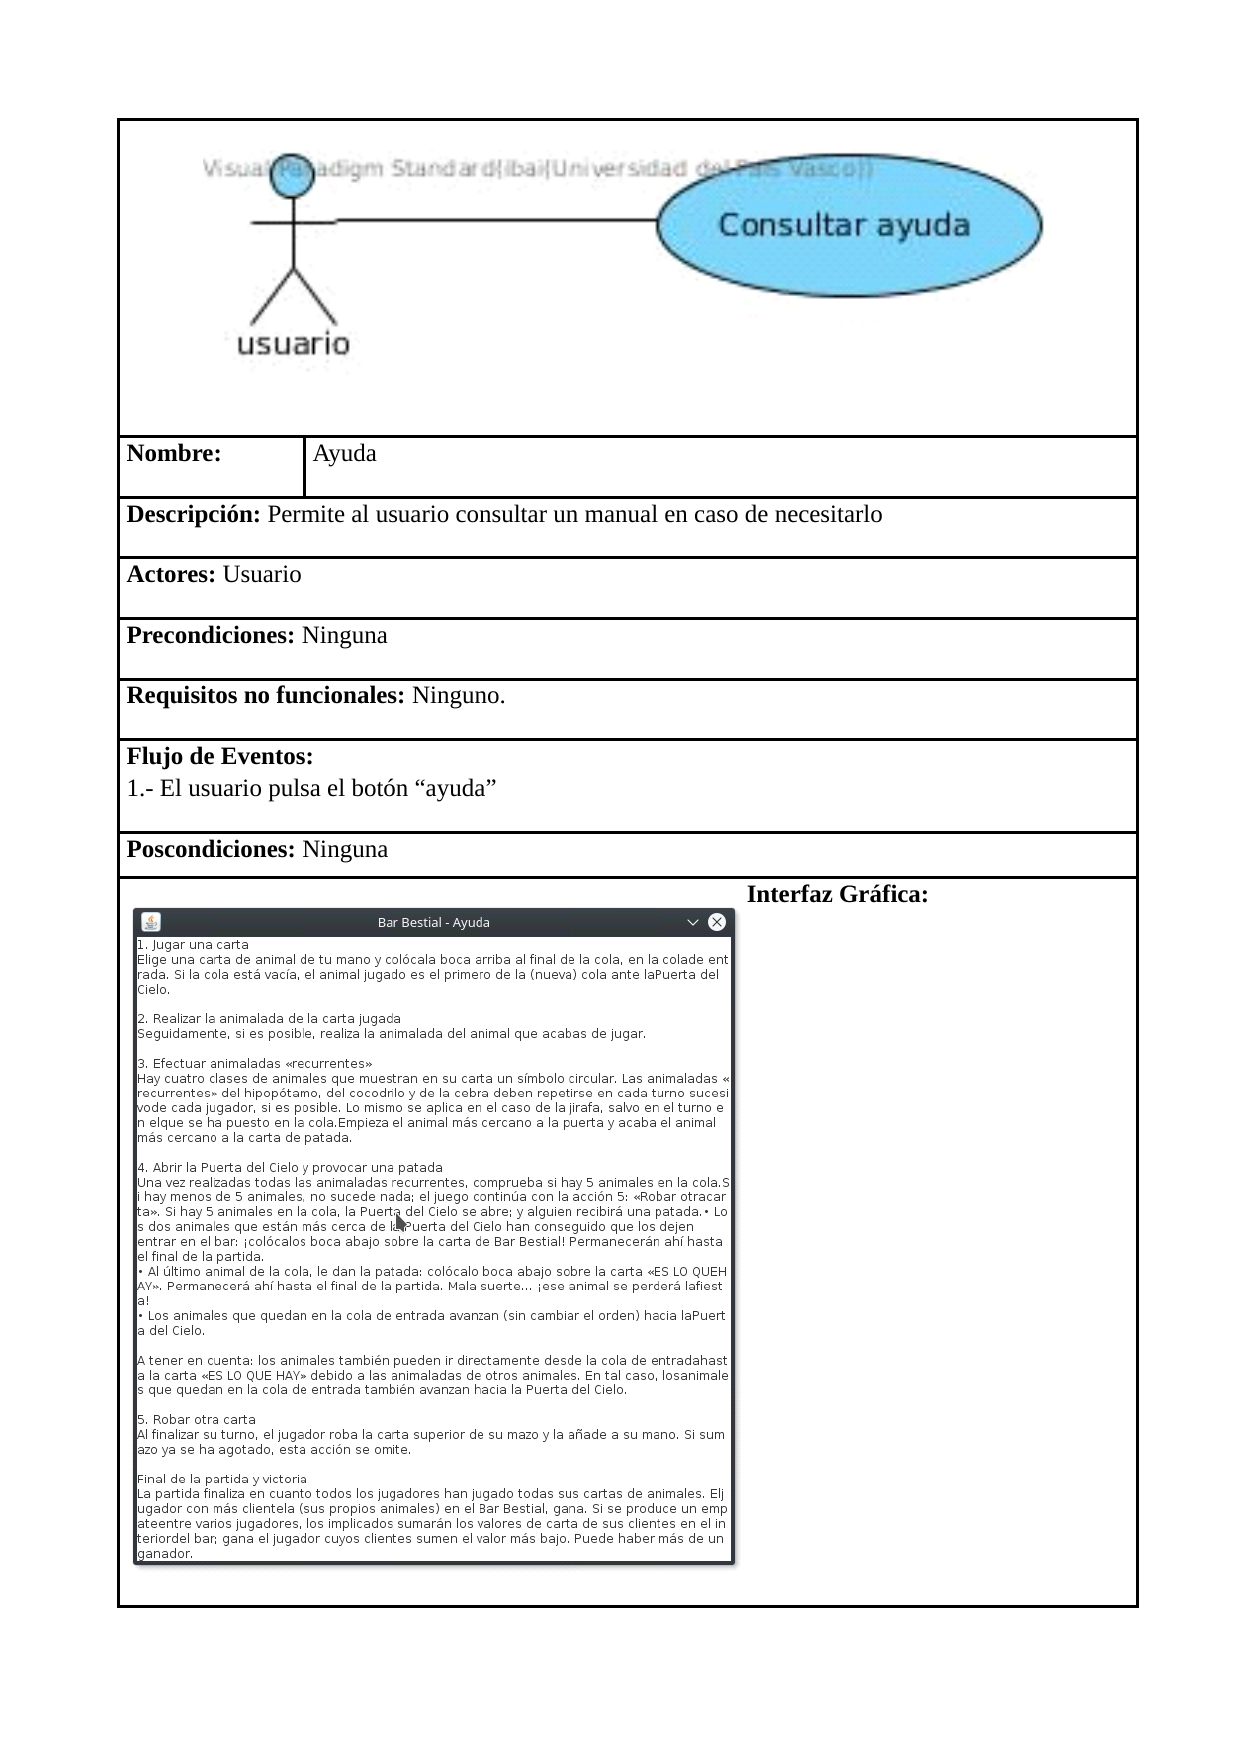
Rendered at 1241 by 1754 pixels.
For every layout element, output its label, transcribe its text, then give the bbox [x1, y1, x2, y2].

table_cell Poscondiciones: Ninguna [120, 834, 1136, 876]
table_cell Flujo de Eventos: 1.- El usuario pulsa el botón “ayuda” [120, 741, 1136, 831]
table_cell Requisitos no funcionales: Ninguno. [120, 681, 1136, 738]
table_cell Nombre: [120, 438, 303, 496]
table_cell Ayuda [306, 438, 1136, 496]
table_cell Actores: Usuario [120, 559, 1136, 617]
table_cell Interfaz Gráfica: [120, 879, 1136, 1605]
table_cell Descripción: Permite al usuario consultar un manual en caso de necesitarlo [120, 499, 1136, 556]
table_cell Precondiciones: Ninguna [120, 620, 1136, 677]
table_header [120, 121, 1136, 435]
